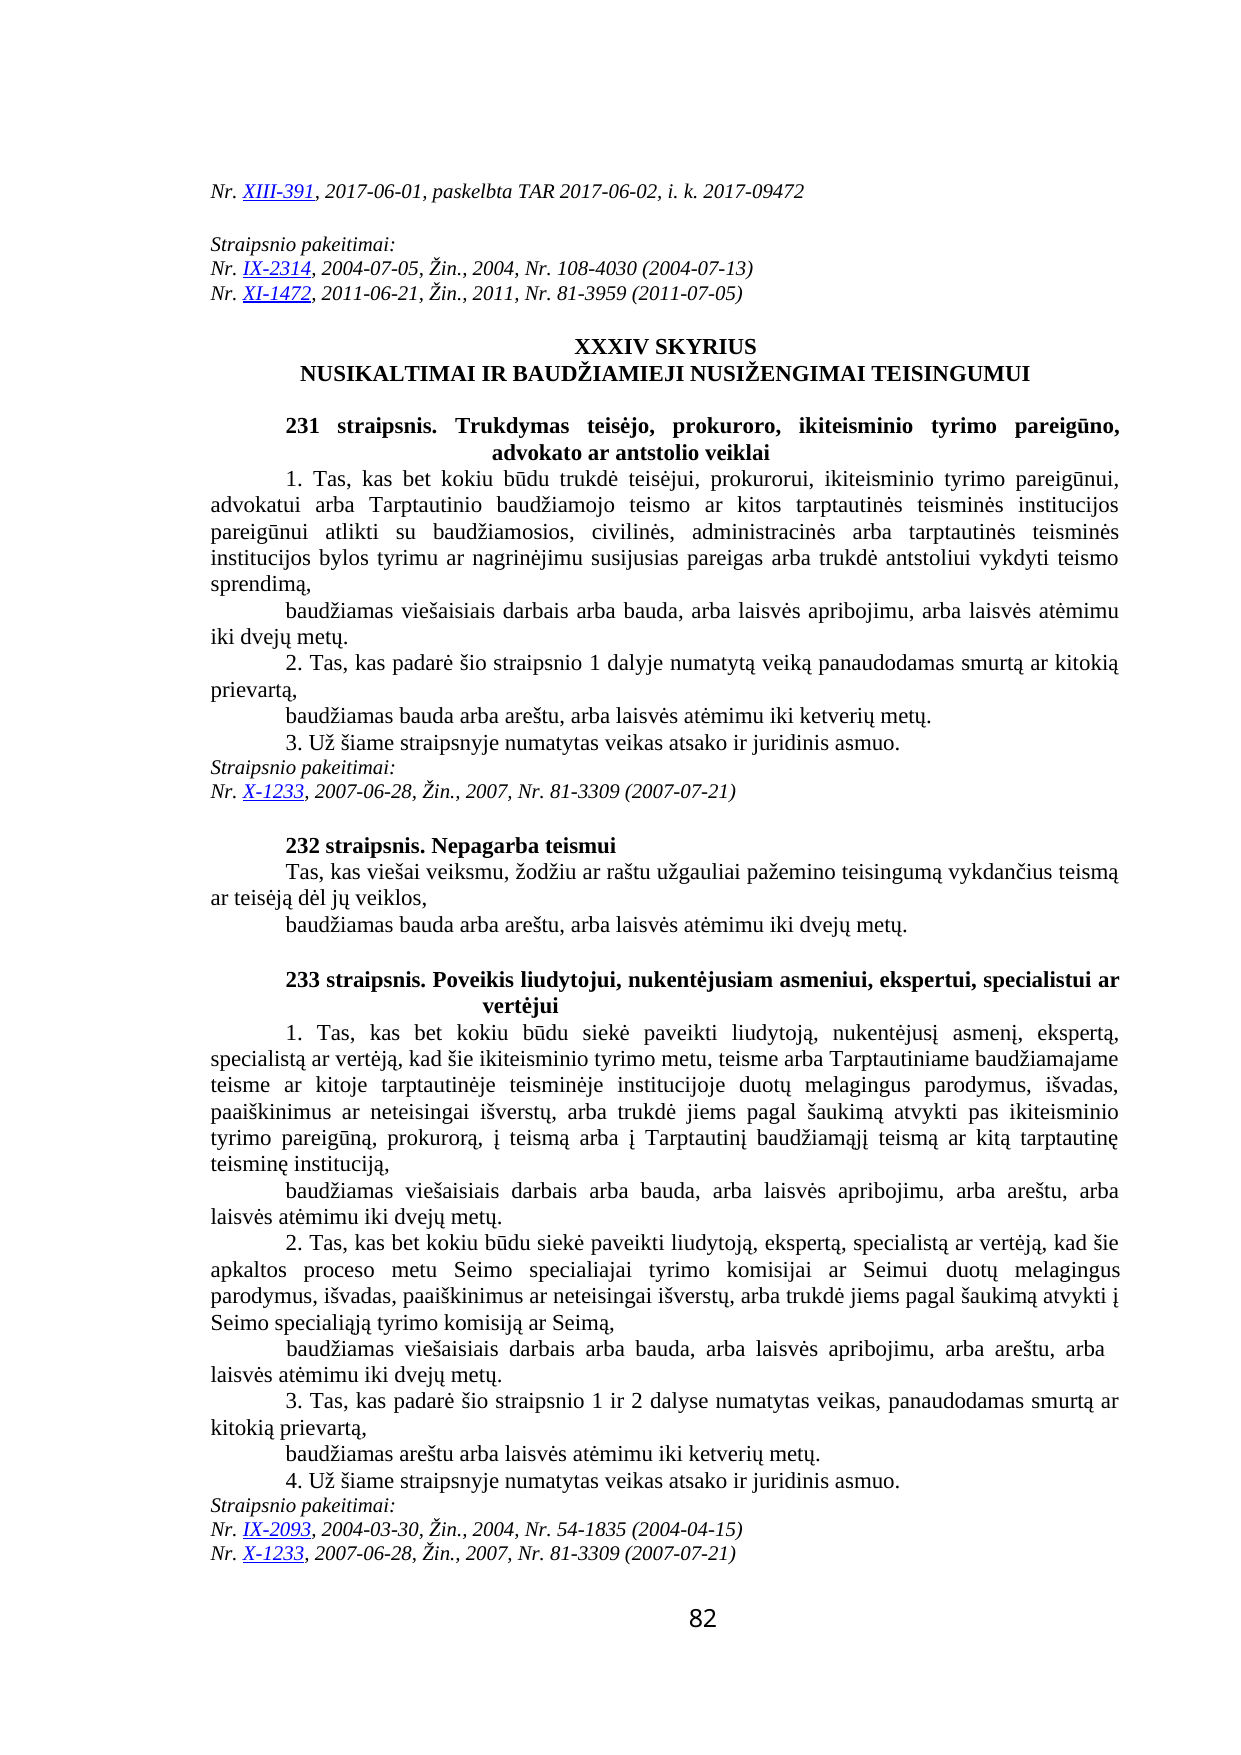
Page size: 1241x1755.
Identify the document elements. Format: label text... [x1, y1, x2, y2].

text Tas, kas viešai veiksmu, žodžiu ar raštu užgauliai pažemino teisingumą vykdančius teismą ar teisėją dėl jų veiklos, [210, 858, 1120, 911]
text Straipsnio pakeitimai: [210, 232, 1120, 256]
text Nr. IX-2314, 2004-07-05, Žin., 2004, Nr. 108-4030 (2004-07-13) [210, 256, 1120, 280]
text 3. Už šiame straipsnyje numatytas veikas atsako ir juridinis asmuo. [210, 728, 1120, 755]
subtitle XXXIV SKYRIUS [210, 333, 1120, 359]
text baudžiamas bauda arba areštu, arba laisvės atėmimu iki ketverių metų. [210, 702, 1120, 728]
text Nr. X-1233, 2007-06-28, Žin., 2007, Nr. 81-3309 (2007-07-21) [210, 1541, 1120, 1565]
text baudžiamas areštu arba laisvės atėmimu iki ketverių metų. [210, 1440, 1120, 1467]
text Nr. X-1233, 2007-06-28, Žin., 2007, Nr. 81-3309 (2007-07-21) [210, 779, 1120, 803]
text Straipsnio pakeitimai: [210, 755, 1120, 779]
text Nr. XI-1472, 2011-06-21, Žin., 2011, Nr. 81-3959 (2011-07-05) [210, 280, 1120, 304]
text 232 straipsnis. Nepagarba teismui [210, 832, 1120, 858]
text Straipsnio pakeitimai: [210, 1493, 1120, 1517]
text 3. Tas, kas padarė šio straipsnio 1 ir 2 dalyse numatytas veikas, panaudodamas smurtą ar kitokią prievartą, [210, 1388, 1120, 1440]
text 2. Tas, kas bet kokiu būdu siekė paveikti liudytoją, ekspertą, specialistą ar vertėją, kad šie apkaltos proceso metu Seimo specialiajai tyrimo komisijai ar Seimui duotų melagingus parodymus, išvadas, paaiškinimus ar neteisingai išverstų, arba trukdė jiems pagal šaukimą atvykti į Seimo specialiąją tyrimo komisiją ar Seimą, [210, 1229, 1120, 1335]
text Nr. XIII-391, 2017-06-01, paskelbta TAR 2017-06-02, i. k. 2017-09472 [210, 179, 1120, 203]
text 1. Tas, kas bet kokiu būdu trukdė teisėjui, prokurorui, ikiteisminio tyrimo pareigūnui, advokatui arba Tarptautinio baudžiamojo teismo ar kitos tarptautinės teisminės institucijos pareigūnui atlikti su baudžiamosios, civilinės, administracinės arba tarptautinės teisminės institucijos bylos tyrimu ar nagrinėjimu susijusias pareigas arba trukdė antstoliui vykdyti teismo sprendimą, [210, 465, 1120, 597]
text Nr. IX-2093, 2004-03-30, Žin., 2004, Nr. 54-1835 (2004-04-15) [210, 1517, 1120, 1541]
text baudžiamas viešaisiais darbais arba bauda, arba laisvės apribojimu, arba laisvės atėmimu iki dvejų metų. [210, 597, 1120, 649]
text baudžiamas viešaisiais darbais arba bauda, arba laisvės apribojimu, arba areštu, arba laisvės atėmimu iki dvejų metų. [210, 1335, 1106, 1388]
text baudžiamas bauda arba areštu, arba laisvės atėmimu iki dvejų metų. [210, 911, 1120, 937]
text 233 straipsnis. Poveikis liudytojui, nukentėjusiam asmeniui, ekspertui, specialistui ar vertėjui [285, 966, 1120, 1019]
text 231 straipsnis. Trukdymas teisėjo, prokuroro, ikiteisminio tyrimo pareigūno, advokato ar antstolio veiklai [285, 412, 1120, 465]
text 1. Tas, kas bet kokiu būdu siekė paveikti liudytoją, nukentėjusį asmenį, ekspertą, specialistą ar vertėją, kad šie ikiteisminio tyrimo metu, teisme arba Tarptautiniame baudžiamajame teisme ar kitoje tarptautinėje teisminėje institucijoje duotų melagingus parodymus, išvadas, paaiškinimus ar neteisingai išverstų, arba trukdė jiems pagal šaukimą atvykti pas ikiteisminio tyrimo pareigūną, prokurorą, į teismą arba į Tarptautinį baudžiamąjį teismą ar kitą tarptautinę teisminę instituciją, [210, 1019, 1120, 1177]
text Nusikaltimai ir baudžiamieji nusižengimai teisingumui [210, 359, 1120, 386]
text 4. Už šiame straipsnyje numatytas veikas atsako ir juridinis asmuo. [210, 1467, 1120, 1493]
text baudžiamas viešaisiais darbais arba bauda, arba laisvės apribojimu, arba areštu, arba laisvės atėmimu iki dvejų metų. [210, 1177, 1120, 1229]
text 2. Tas, kas padarė šio straipsnio 1 dalyje numatytą veiką panaudodamas smurtą ar kitokią prievartą, [210, 649, 1120, 702]
